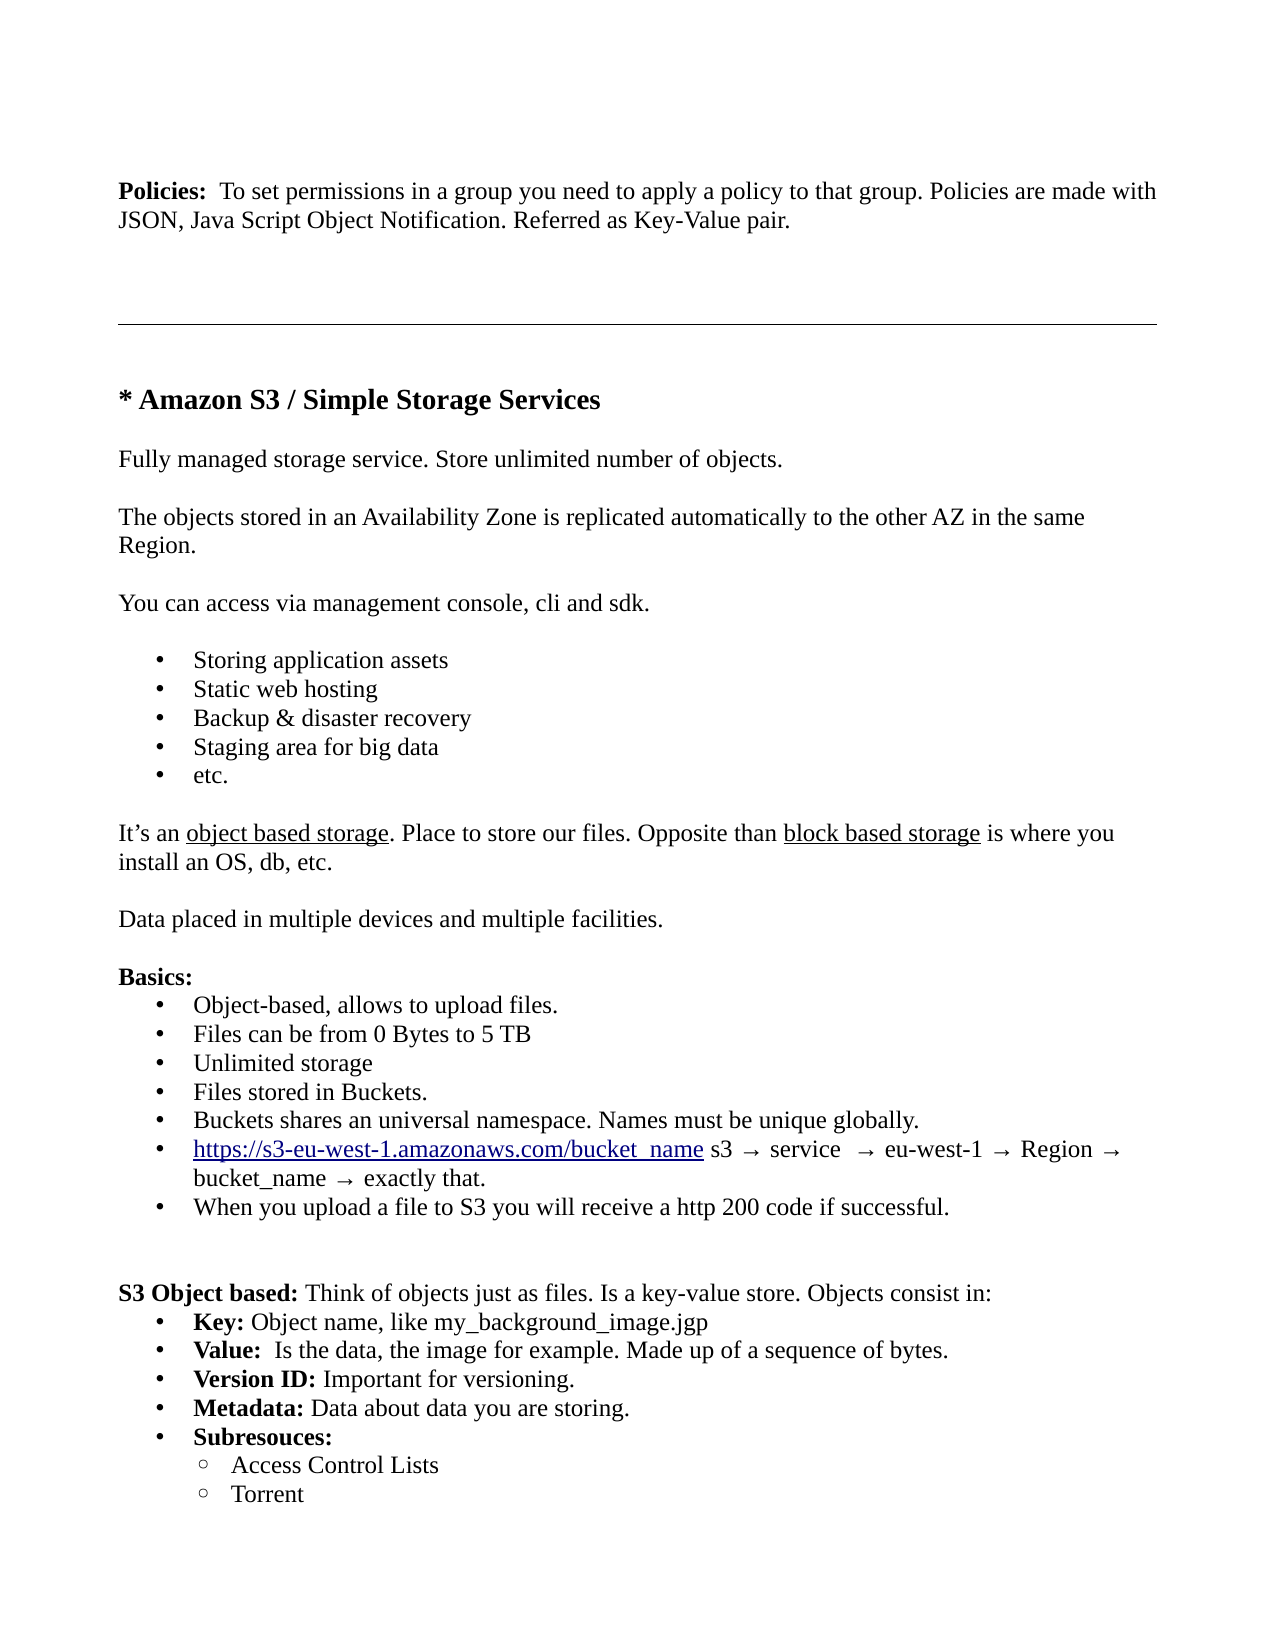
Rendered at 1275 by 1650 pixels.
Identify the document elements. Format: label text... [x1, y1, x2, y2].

text * Amazon S3 / Simple Storage Services [118, 382, 1157, 416]
list Unlimited storage [156, 1048, 1157, 1077]
list https://s3-eu-west-1.amazonaws.com/bucket_name s3 → service → eu-west-1 → Region → bucket_name → exactly that. [156, 1134, 1157, 1192]
list Key: Object name, like my_background_image.jgp [156, 1307, 1157, 1336]
list Subresouces: [156, 1422, 1157, 1451]
text Fully managed storage service. Store unlimited number of objects. [118, 444, 1157, 473]
list Access Control Lists [193, 1451, 1157, 1479]
list Storing application assets [156, 646, 1157, 674]
list Files can be from 0 Bytes to 5 TB [156, 1019, 1157, 1048]
list Version ID: Important for versioning. [156, 1364, 1157, 1393]
list Value: Is the data, the image for example. Made up of a sequence of bytes. [156, 1336, 1157, 1364]
list Backup & disaster recovery [156, 703, 1157, 732]
text The objects stored in an Availability Zone is replicated automatically to the other AZ in the same Region. [118, 502, 1157, 559]
text You can access via management console, cli and sdk. [118, 588, 1157, 617]
list Static web hosting [156, 674, 1157, 703]
list Staging area for big data [156, 732, 1157, 761]
text Data placed in multiple devices and multiple facilities. [118, 904, 1157, 933]
list Metadata: Data about data you are storing. [156, 1393, 1157, 1422]
list When you upload a file to S3 you will receive a http 200 code if successful. [156, 1192, 1157, 1221]
text Policies: To set permissions in a group you need to apply a policy to that group. Policies are made with JSON, Java Script Object Notification. Referred as Key-Value pair. [118, 176, 1157, 234]
text It’s an object based storage. Place to store our files. Opposite than block based storage is where you install an OS, db, etc. [118, 818, 1157, 876]
list Buckets shares an universal namespace. Names must be unique globally. [156, 1106, 1157, 1134]
list etc. [156, 761, 1157, 789]
list Files stored in Buckets. [156, 1077, 1157, 1106]
list Object-based, allows to upload files. [156, 991, 1157, 1019]
list Torrent [193, 1479, 1157, 1508]
text S3 Object based: Think of objects just as files. Is a key-value store. Objects consist in: [118, 1278, 1157, 1307]
text Basics: [118, 962, 1157, 991]
